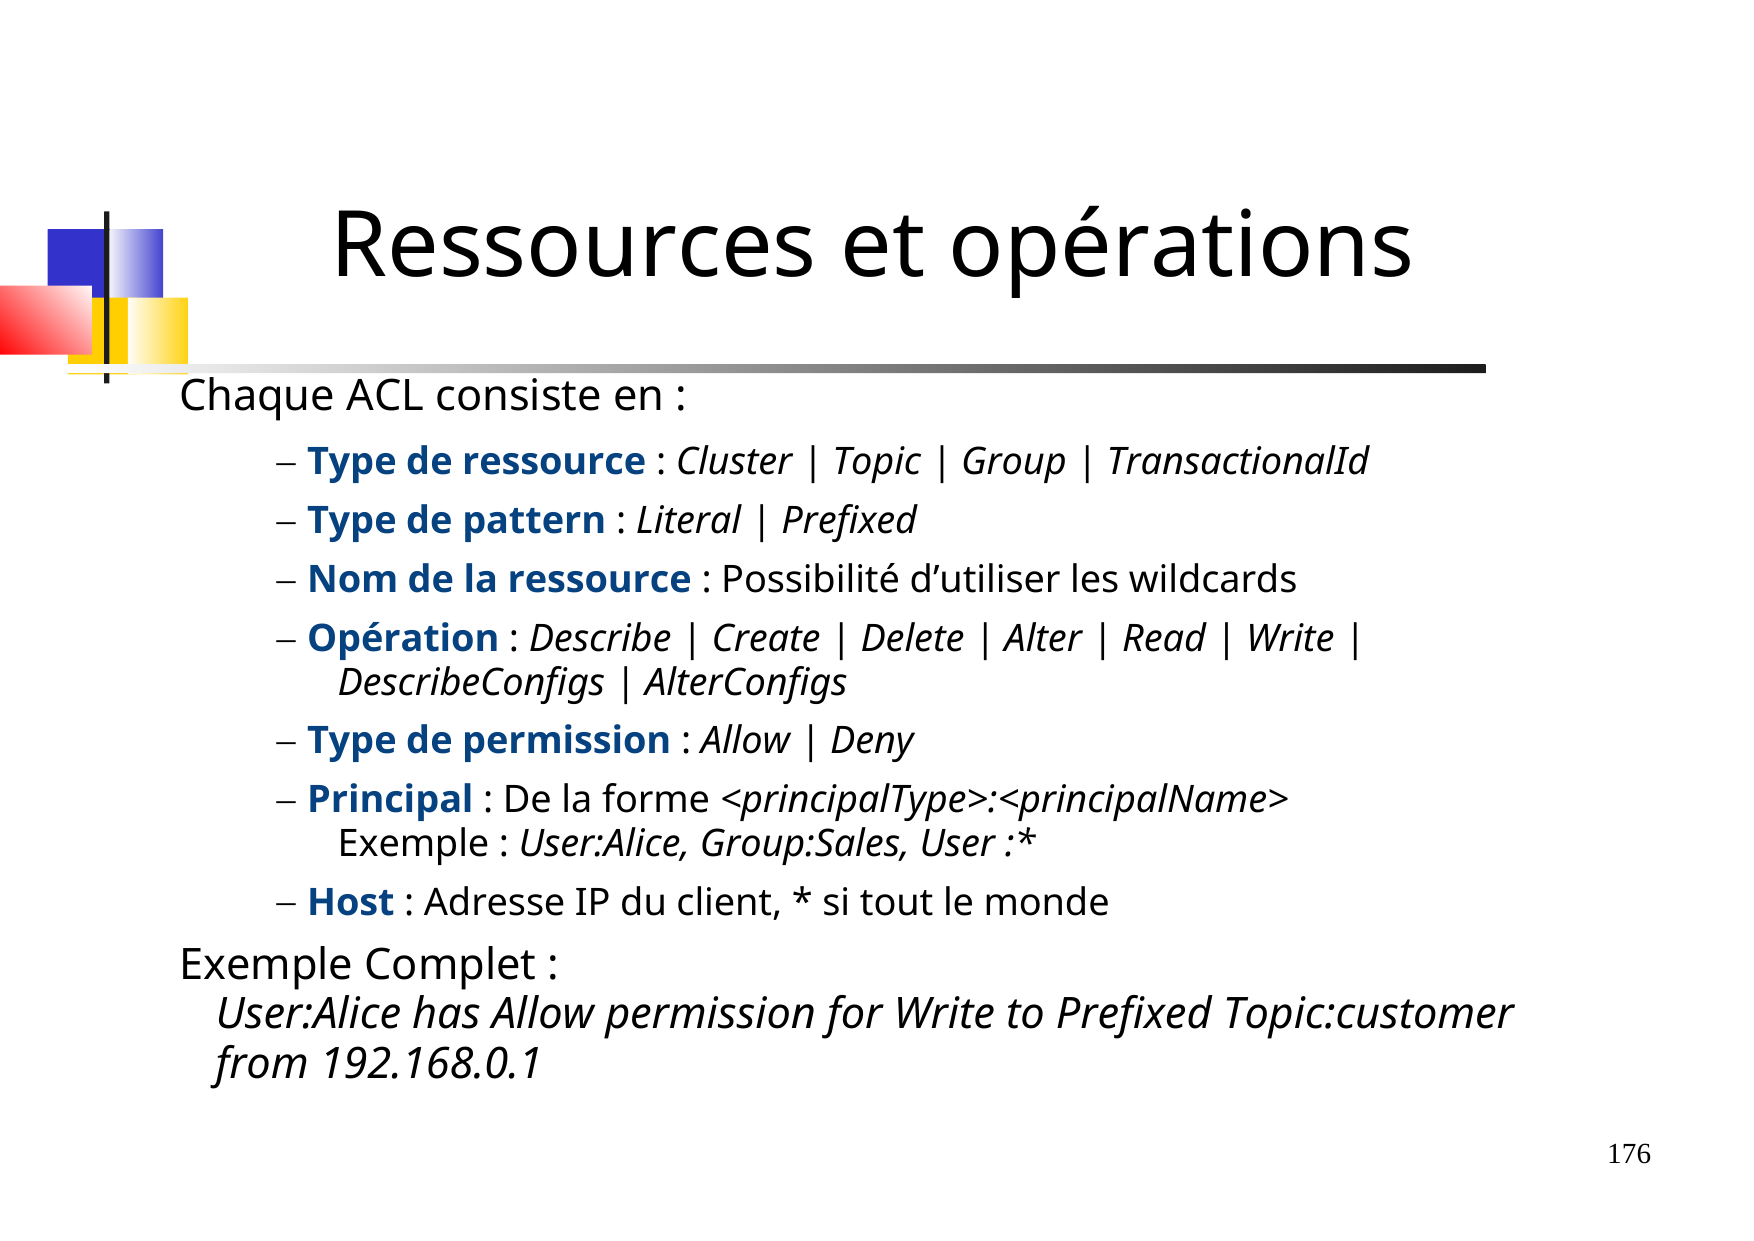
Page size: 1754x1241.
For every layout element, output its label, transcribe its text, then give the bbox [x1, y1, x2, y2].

title Ressources et opérations [179, 139, 1567, 351]
list Chaque ACL consiste en : Type de ressource : Cluster | Topic | Group | TransactionalId Type de pattern : Literal | Prefixed Nom de la ressource : Possibilité d’utiliser les wildcards Opération : Describe | Create | Delete | Alter | Read | Write | DescribeConfigs | AlterConfigs Type de permission : Allow | Deny Principal : De la forme <principalType>:<principalName> Exemple : User:Alice, Group:Sales, User :* Host : Adresse IP du client, * si tout le monde Exemple Complet : User:Alice has Allow permission for Write to Prefixed Topic:customer from 192.168.0.1 [179, 371, 1567, 1091]
